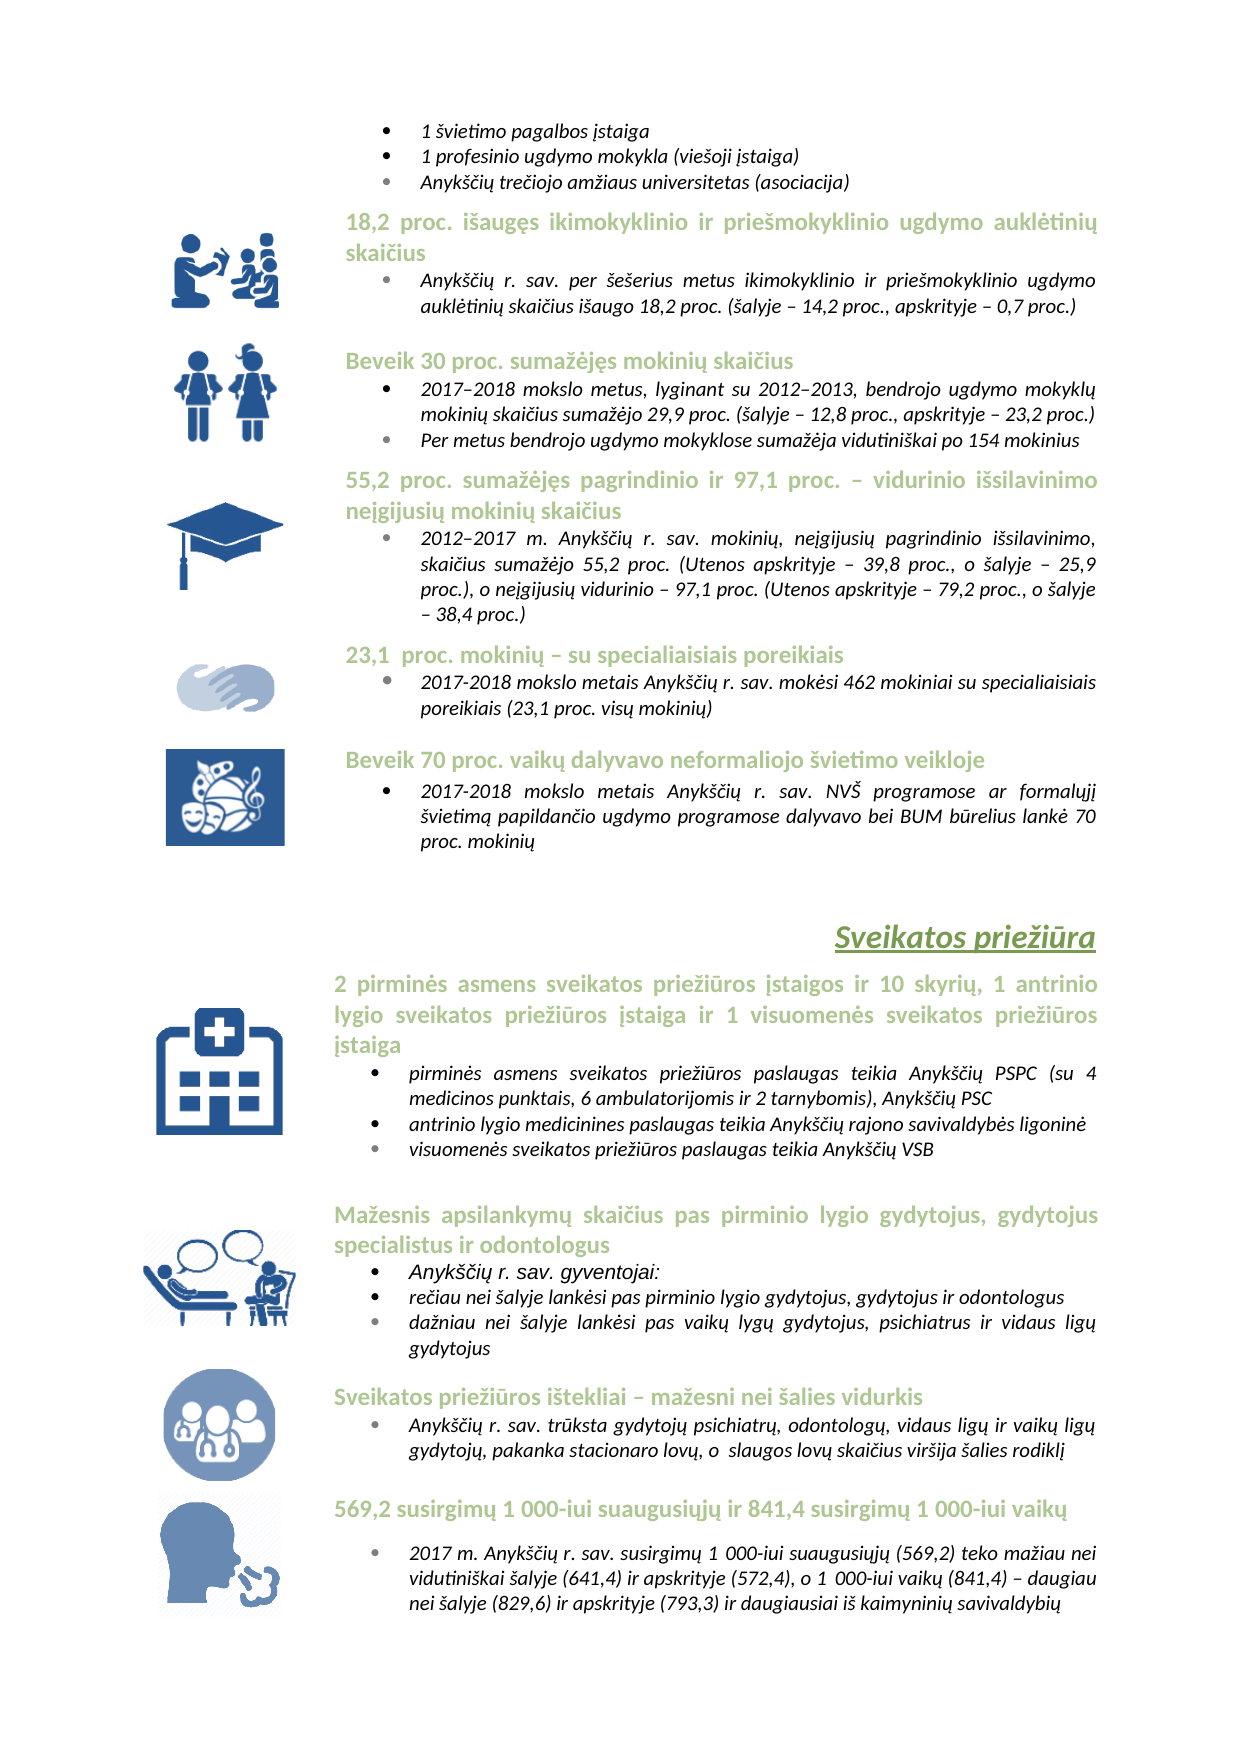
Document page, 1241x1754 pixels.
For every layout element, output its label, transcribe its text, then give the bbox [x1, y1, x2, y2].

table_cell  1 švietimo pagalbos įstaiga  1 profesinio ugdymo mokykla (viešoji įstaiga)  Anykščių trečiojo amžiaus universitetas (asociacija) [334, 118, 1110, 194]
table_cell [234, 1370, 323, 1481]
table_cell [106, 1370, 116, 1412]
table_cell 55,2 proc. sumažėjęs pagrindinio ir 97,1 proc. – vidurinio išsilavinimo neįgijusių mokinių skaičius [334, 452, 1110, 525]
table_cell [106, 627, 116, 669]
table_cell [106, 452, 116, 525]
table_cell [106, 670, 116, 737]
table_cell [106, 1481, 116, 1540]
table_cell 23,1 proc. mokinių – su specialiaisiais poreikiais [334, 627, 1110, 669]
table_cell [106, 1060, 116, 1187]
table_cell [116, 1187, 323, 1369]
table_cell [116, 1616, 323, 1636]
table_cell  pirminės asmens sveikatos priežiūros paslaugas teikia Anykščių PSPC (su 4 medicinos punktais, 6 ambulatorijomis ir 2 tarnybomis), Anykščių PSC  antrinio lygio medicinines paslaugas teikia Anykščių rajono savivaldybės ligoninė  visuomenės sveikatos priežiūros paslaugas teikia Anykščių VSB [323, 1060, 1110, 1187]
table_cell 18,2 proc. išaugęs ikimokyklinio ir priešmokyklinio ugdymo auklėtinių skaičius [334, 194, 1110, 267]
table_cell  2012–2017 m. Anykščių r. sav. mokinių, neįgijusių pagrindinio išsilavinimo, skaičius sumažėjo 55,2 proc. (Utenos apskrityje – 39,8 proc., o šalyje – 25,9 proc.), o neįgijusių vidurinio – 97,1 proc. (Utenos apskrityje – 79,2 proc., o šalyje – 38,4 proc.) [334, 525, 1110, 627]
table_cell  2017 m. Anykščių r. sav. susirgimų 1 000-iui suaugusiųjų (569,2) teko mažiau nei vidutiniškai šalyje (641,4) ir apskrityje (572,4), o 1 000-iui vaikų (841,4) – daugiau nei šalyje (829,6) ir apskrityje (793,3) ir daugiausiai iš kaimyninių savivaldybių [323, 1540, 1110, 1616]
table_cell [106, 892, 116, 956]
table_cell [116, 452, 334, 627]
table_cell [106, 1412, 116, 1481]
table_cell  Anykščių r. sav. trūksta gydytojų psichiatrų, odontologų, vidaus ligų ir vaikų ligų gydytojų, pakanka stacionaro lovų, o slaugos lovų skaičius viršija šalies rodiklį [323, 1412, 1110, 1481]
table_cell  2017–2018 mokslo metus, lyginant su 2012–2013, bendrojo ugdymo mokyklų mokinių skaičius sumažėjo 29,9 proc. (šalyje – 12,8 proc., apskrityje – 23,2 proc.)  Per metus bendrojo ugdymo mokyklose sumažėja vidutiniškai po 154 mokinius [334, 376, 1110, 452]
table_cell Sveikatos priežiūros ištekliai – mažesni nei šalies vidurkis [323, 1370, 1110, 1412]
table_cell [116, 194, 334, 333]
table_cell [116, 956, 323, 1187]
table_cell [106, 1616, 116, 1636]
table_cell  2017-2018 mokslo metais Anykščių r. sav. mokėsi 462 mokiniai su specialiaisiais poreikiais (23,1 proc. visų mokinių) [334, 670, 1110, 737]
table_cell [116, 738, 334, 892]
table_cell  2017-2018 mokslo metais Anykščių r. sav. NVŠ programose ar formalųjį švietimą papildančio ugdymo programose dalyvavo bei BUM būrelius lankė 70 proc. mokinių [334, 778, 1110, 892]
table_cell Mažesnis apsilankymų skaičius pas pirminio lygio gydytojus, gydytojus specialistus ir odontologus [323, 1187, 1110, 1260]
table_cell [106, 525, 116, 627]
table_cell Sveikatos priežiūra [116, 892, 1110, 956]
table_cell [323, 1616, 1110, 1636]
table_cell [106, 1187, 116, 1260]
table_cell  Anykščių r. sav. gyventojai:  rečiau nei šalyje lankėsi pas pirminio lygio gydytojus, gydytojus ir odontologus  dažniau nei šalyje lankėsi pas vaikų lygų gydytojus, psichiatrus ir vidaus ligų gydytojus [323, 1260, 1110, 1369]
table_cell [106, 268, 116, 333]
table_cell [106, 956, 116, 1060]
table_cell Beveik 70 proc. vaikų dalyvavo neformaliojo švietimo veikloje [334, 738, 1110, 778]
table_cell [106, 1260, 116, 1369]
table_cell 2 pirminės asmens sveikatos priežiūros įstaigos ir 10 skyrių, 1 antrinio lygio sveikatos priežiūros įstaiga ir 1 visuomenės sveikatos priežiūros įstaiga [323, 956, 1110, 1060]
table_cell [106, 778, 116, 892]
table_cell [116, 1481, 323, 1616]
table_cell [116, 627, 334, 737]
table_cell [106, 738, 116, 778]
table_cell [116, 334, 334, 452]
table_cell Beveik 30 proc. sumažėjęs mokinių skaičius [334, 334, 1110, 376]
table_cell  Anykščių r. sav. per šešerius metus ikimokyklinio ir priešmokyklinio ugdymo auklėtinių skaičius išaugo 18,2 proc. (šalyje – 14,2 proc., apskrityje – 0,7 proc.) [334, 268, 1110, 333]
table_cell [106, 334, 116, 376]
table_cell [106, 1540, 116, 1616]
table_cell [106, 118, 116, 194]
table_cell [106, 194, 116, 267]
table_cell [116, 1370, 205, 1481]
table_cell 569,2 susirgimų 1 000-iui suaugusiųjų ir 841,4 susirgimų 1 000-iui vaikų [323, 1481, 1110, 1540]
table_cell [106, 376, 116, 452]
table_cell [116, 118, 334, 194]
